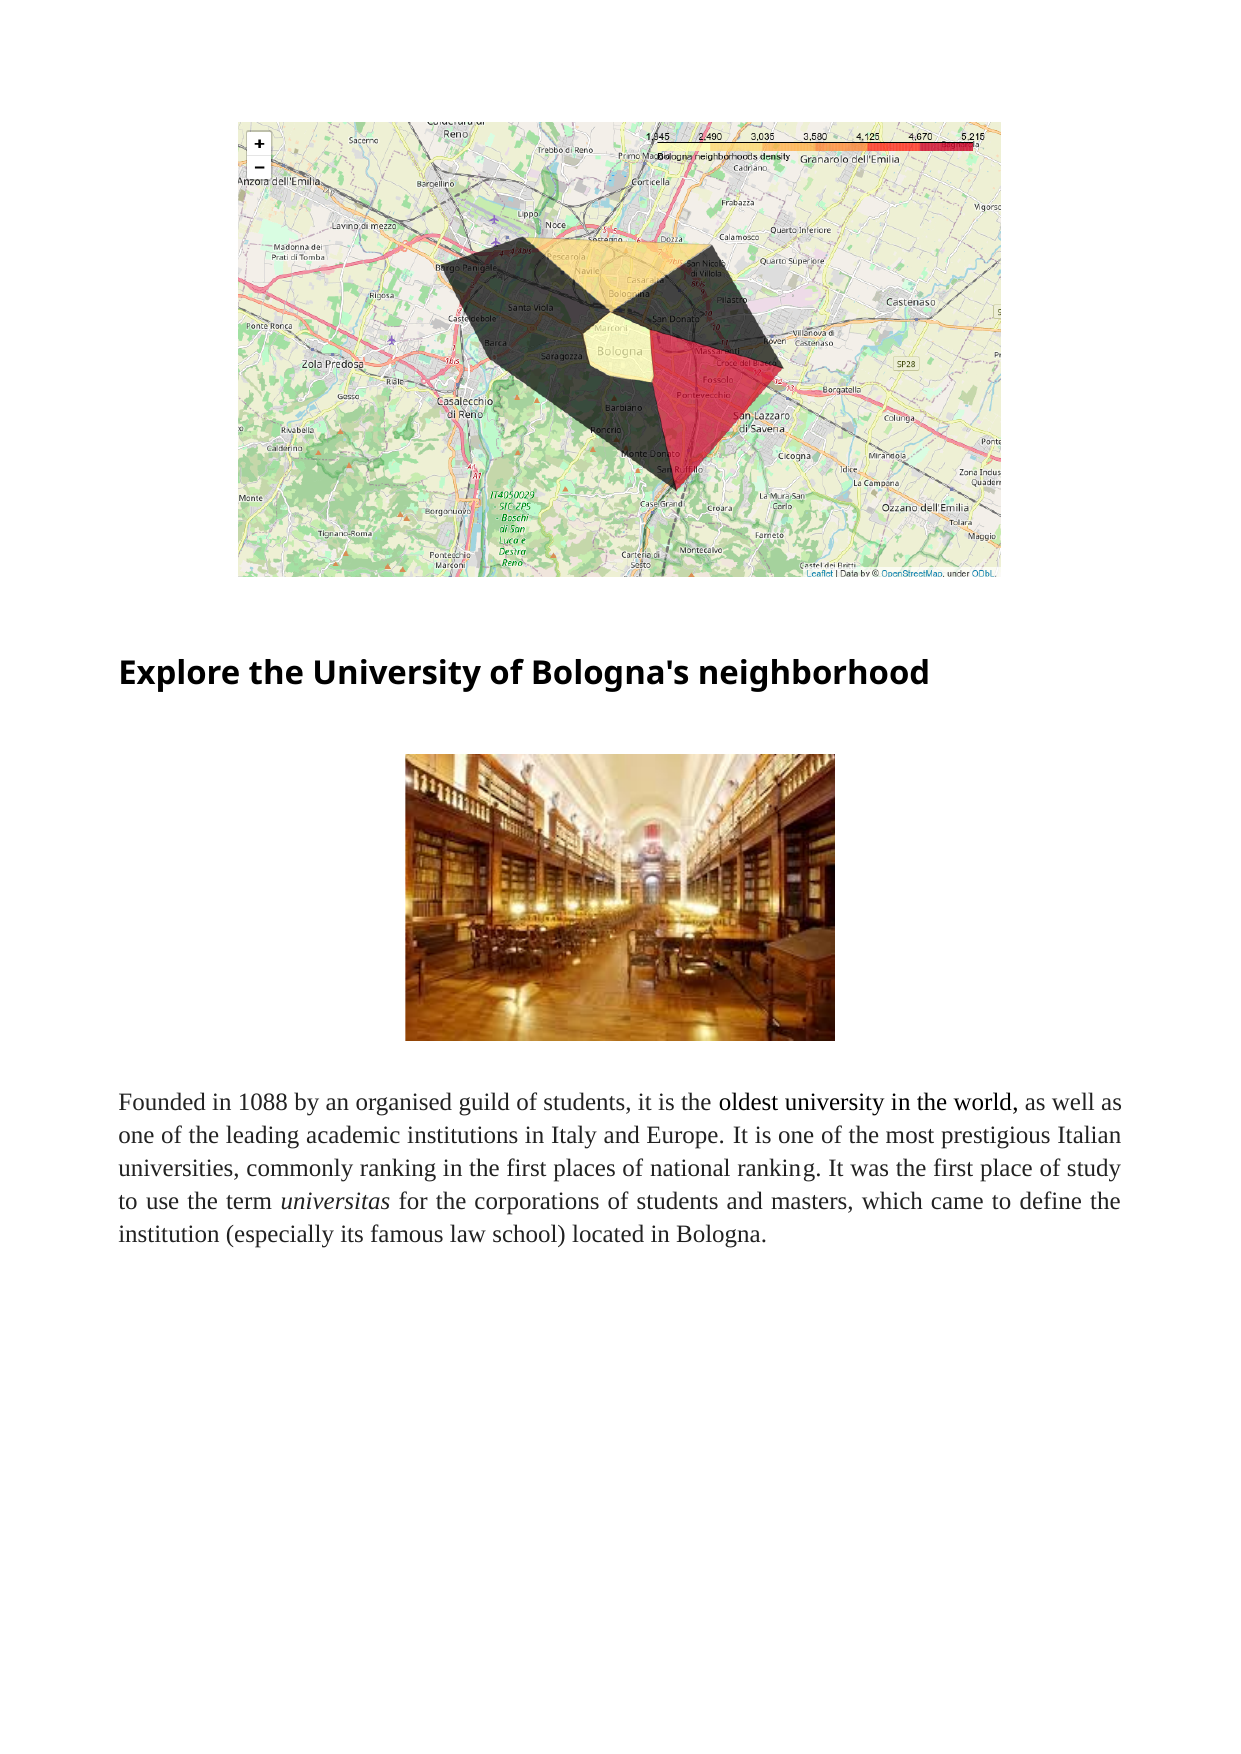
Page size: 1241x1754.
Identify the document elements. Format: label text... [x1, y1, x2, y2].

text Founded in 1088 by an organised guild of students, it is the oldest university in the world, as well as one of the leading academic institutions in Italy and Europe. It is one of the most prestigious Italian universities, commonly ranking in the first places of national ranking. It was the first place of study to use the term universitas for the corporations of students and masters, which came to define the institution (especially its famous law school) located in Bologna. [118, 1087, 1122, 1248]
picture [405, 754, 835, 1041]
subtitle Explore the University of Bologna's neighborhood [118, 649, 1122, 694]
picture [235, 118, 1005, 577]
